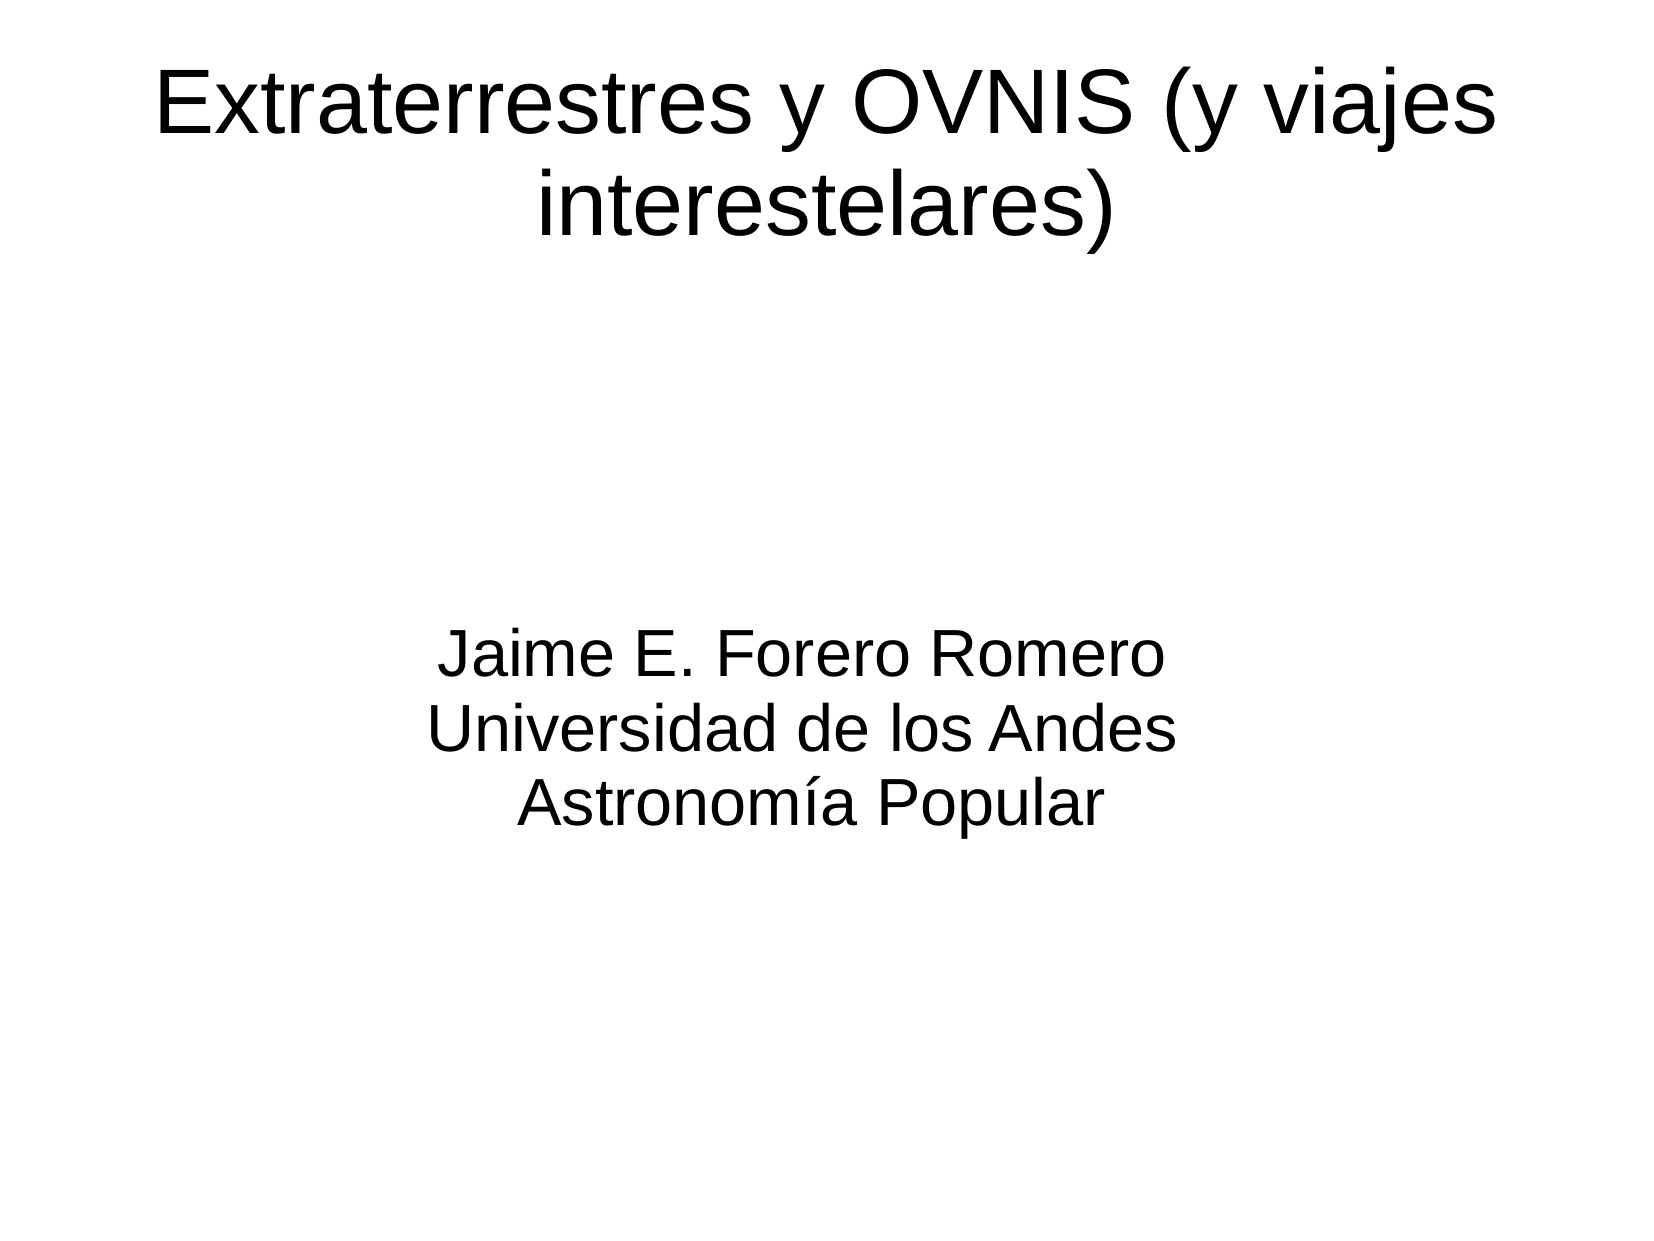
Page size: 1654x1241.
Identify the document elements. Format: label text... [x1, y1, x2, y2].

subtitle Jaime E. Forero Romero Universidad de los Andes Astronomía Popular [74, 405, 1531, 1126]
title Extraterrestres y OVNIS (y viajes interestelares) [82, 49, 1571, 257]
